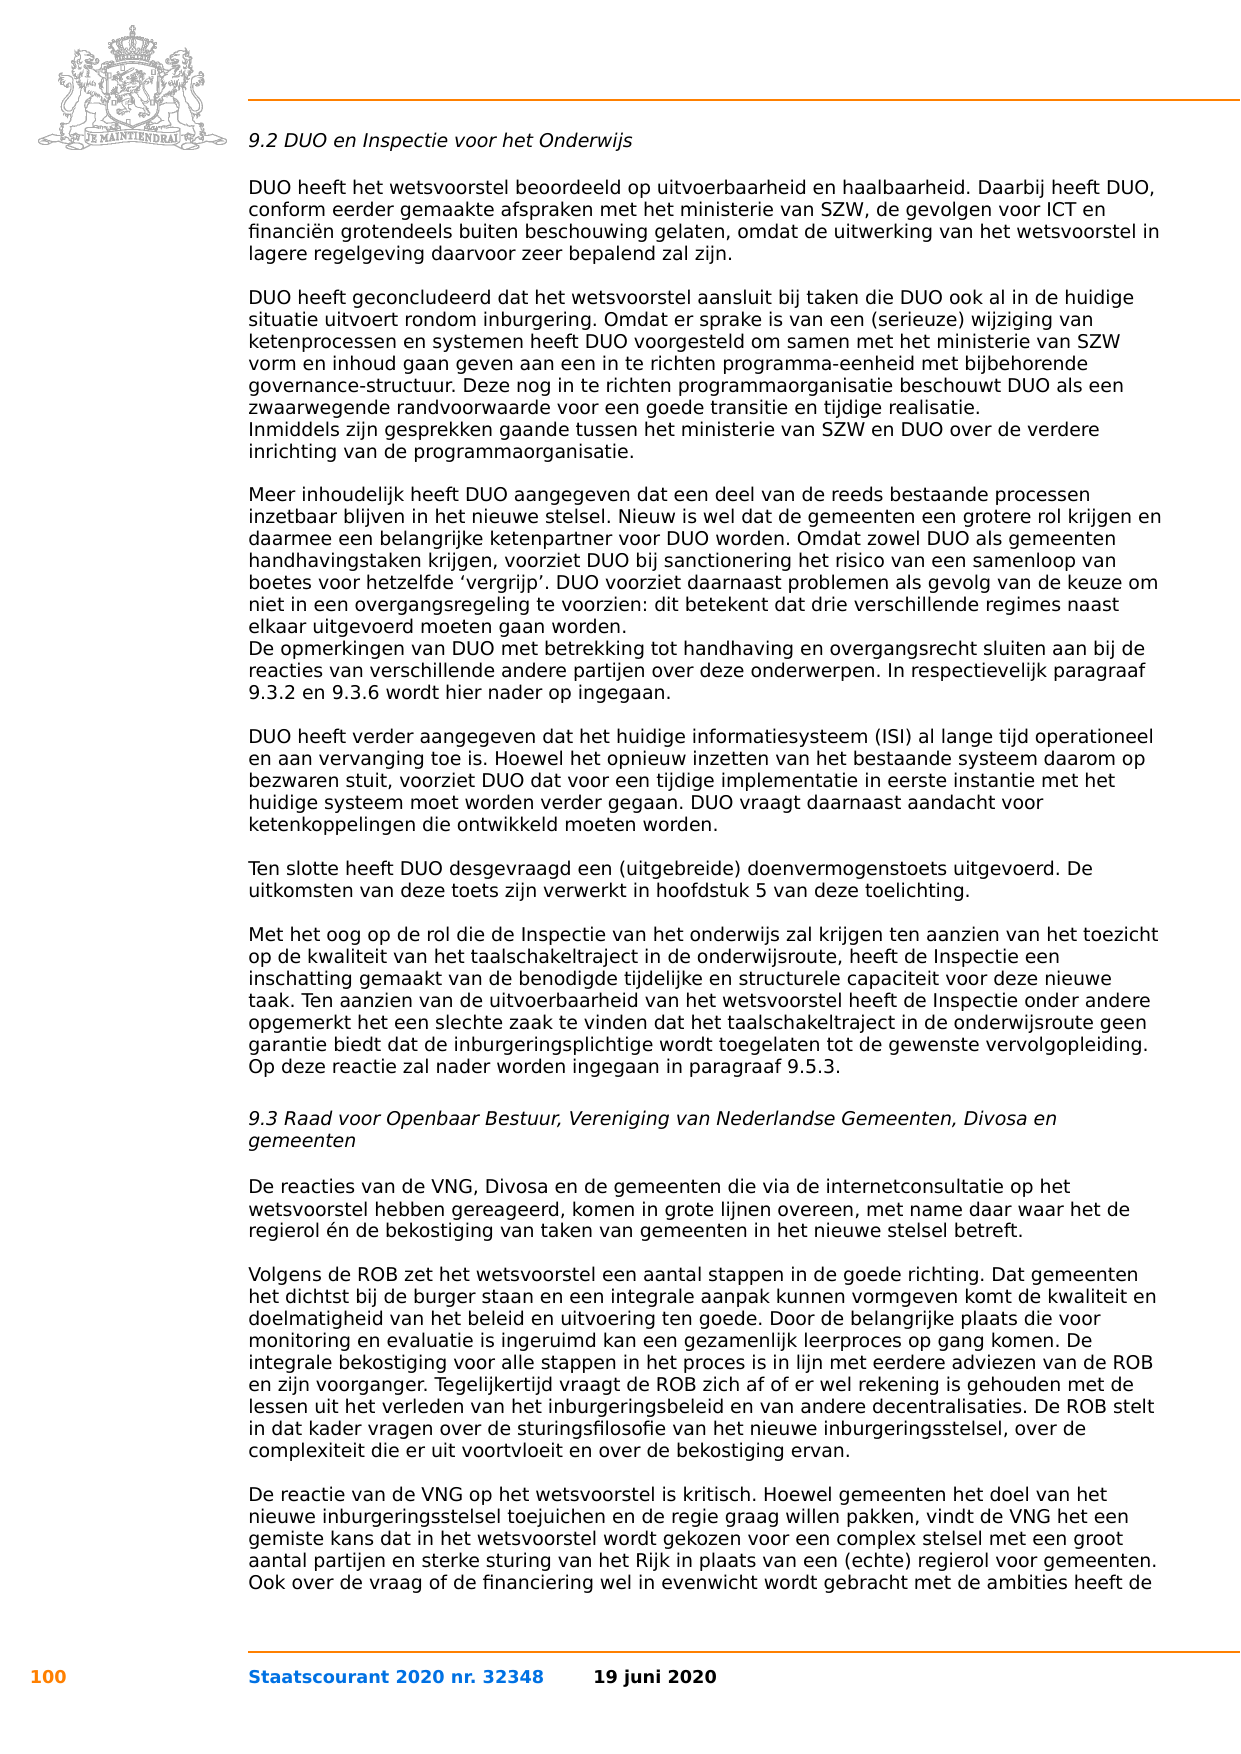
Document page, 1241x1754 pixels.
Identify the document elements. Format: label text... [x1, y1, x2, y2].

text Meer inhoudelijk heeft DUO aangegeven dat een deel van de reeds bestaande processen inzetbaar blijven in het nieuwe stelsel. Nieuw is wel dat de gemeenten een grotere rol krijgen en daarmee een belangrijke ketenpartner voor DUO worden. Omdat zowel DUO als gemeenten handhavingstaken krijgen, voorziet DUO bij sanctionering het risico van een samenloop van boetes voor hetzelfde ‘vergrijp’. DUO voorziet daarnaast problemen als gevolg van de keuze om niet in een overgangsregeling te voorzien: dit betekent dat drie verschillende regimes naast elkaar uitgevoerd moeten gaan worden. [248, 484, 1163, 638]
text DUO heeft geconcludeerd dat het wetsvoorstel aansluit bij taken die DUO ook al in de huidige situatie uitvoert rondom inburgering. Omdat er sprake is van een (serieuze) wijziging van ketenprocessen en systemen heeft DUO voorgesteld om samen met het ministerie van SZW vorm en inhoud gaan geven aan een in te richten programma-eenheid met bijbehorende governance-structuur. Deze nog in te richten programmaorganisatie beschouwt DUO als een zwaarwegende randvoorwaarde voor een goede transitie en tijdige realisatie. [248, 287, 1163, 418]
subtitle 9.3 Raad voor Openbaar Bestuur, Vereniging van Nederlandse Gemeenten, Divosa en gemeenten [248, 1107, 1163, 1151]
picture [38, 25, 227, 150]
text De reactie van de VNG op het wetsvoorstel is kritisch. Hoewel gemeenten het doel van het nieuwe inburgeringsstelsel toejuichen en de regie graag willen pakken, vindt de VNG het een gemiste kans dat in het wetsvoorstel wordt gekozen voor een complex stelsel met een groot aantal partijen en sterke sturing van het Rijk in plaats van een (echte) regierol voor gemeenten. Ook over de vraag of de financiering wel in evenwicht wordt gebracht met de ambities heeft de [248, 1484, 1163, 1594]
text Volgens de ROB zet het wetsvoorstel een aantal stappen in de goede richting. Dat gemeenten het dichtst bij de burger staan en een integrale aanpak kunnen vormgeven komt de kwaliteit en doelmatigheid van het beleid en uitvoering ten goede. Door de belangrijke plaats die voor monitoring en evaluatie is ingeruimd kan een gezamenlijk leerproces op gang komen. De integrale bekostiging voor alle stappen in het proces is in lijn met eerdere adviezen van de ROB en zijn voorganger. Tegelijkertijd vraagt de ROB zich af of er wel rekening is gehouden met de lessen uit het verleden van het inburgeringsbeleid en van andere decentralisaties. De ROB stelt in dat kader vragen over de sturingsfilosofie van het nieuwe inburgeringsstelsel, over de complexiteit die er uit voortvloeit en over de bekostiging ervan. [248, 1264, 1163, 1462]
text De opmerkingen van DUO met betrekking tot handhaving en overgangsrecht sluiten aan bij de reacties van verschillende andere partijen over deze onderwerpen. In respectievelijk paragraaf 9.3.2 en 9.3.6 wordt hier nader op ingegaan. [248, 638, 1163, 704]
text DUO heeft het wetsvoorstel beoordeeld op uitvoerbaarheid en haalbaarheid. Daarbij heeft DUO, conform eerder gemaakte afspraken met het ministerie van SZW, de gevolgen voor ICT en financiën grotendeels buiten beschouwing gelaten, omdat de uitwerking van het wetsvoorstel in lagere regelgeving daarvoor zeer bepalend zal zijn. [248, 177, 1163, 265]
text Met het oog op de rol die de Inspectie van het onderwijs zal krijgen ten aanzien van het toezicht op de kwaliteit van het taalschakeltraject in de onderwijsroute, heeft de Inspectie een inschatting gemaakt van de benodigde tijdelijke en structurele capaciteit voor deze nieuwe taak. Ten aanzien van de uitvoerbaarheid van het wetsvoorstel heeft de Inspectie onder andere opgemerkt het een slechte zaak te vinden dat het taalschakeltraject in de onderwijsroute geen garantie biedt dat de inburgeringsplichtige wordt toegelaten tot de gewenste vervolgopleiding. Op deze reactie zal nader worden ingegaan in paragraaf 9.5.3. [248, 924, 1163, 1077]
text Ten slotte heeft DUO desgevraagd een (uitgebreide) doenvermogenstoets uitgevoerd. De uitkomsten van deze toets zijn verwerkt in hoofdstuk 5 van deze toelichting. [248, 858, 1163, 902]
text DUO heeft verder aangegeven dat het huidige informatiesysteem (ISI) al lange tijd operationeel en aan vervanging toe is. Hoewel het opnieuw inzetten van het bestaande systeem daarom op bezwaren stuit, voorziet DUO dat voor een tijdige implementatie in eerste instantie met het huidige systeem moet worden verder gegaan. DUO vraagt daarnaast aandacht voor ketenkoppelingen die ontwikkeld moeten worden. [248, 726, 1163, 836]
text Inmiddels zijn gesprekken gaande tussen het ministerie van SZW en DUO over de verdere inrichting van de programmaorganisatie. [248, 418, 1163, 462]
text De reacties van de VNG, Divosa en de gemeenten die via de internetconsultatie op het wetsvoorstel hebben gereageerd, komen in grote lijnen overeen, met name daar waar het de regierol én de bekostiging van taken van gemeenten in het nieuwe stelsel betreft. [248, 1176, 1163, 1242]
subtitle 9.2 DUO en Inspectie voor het Onderwijs [248, 130, 1163, 152]
